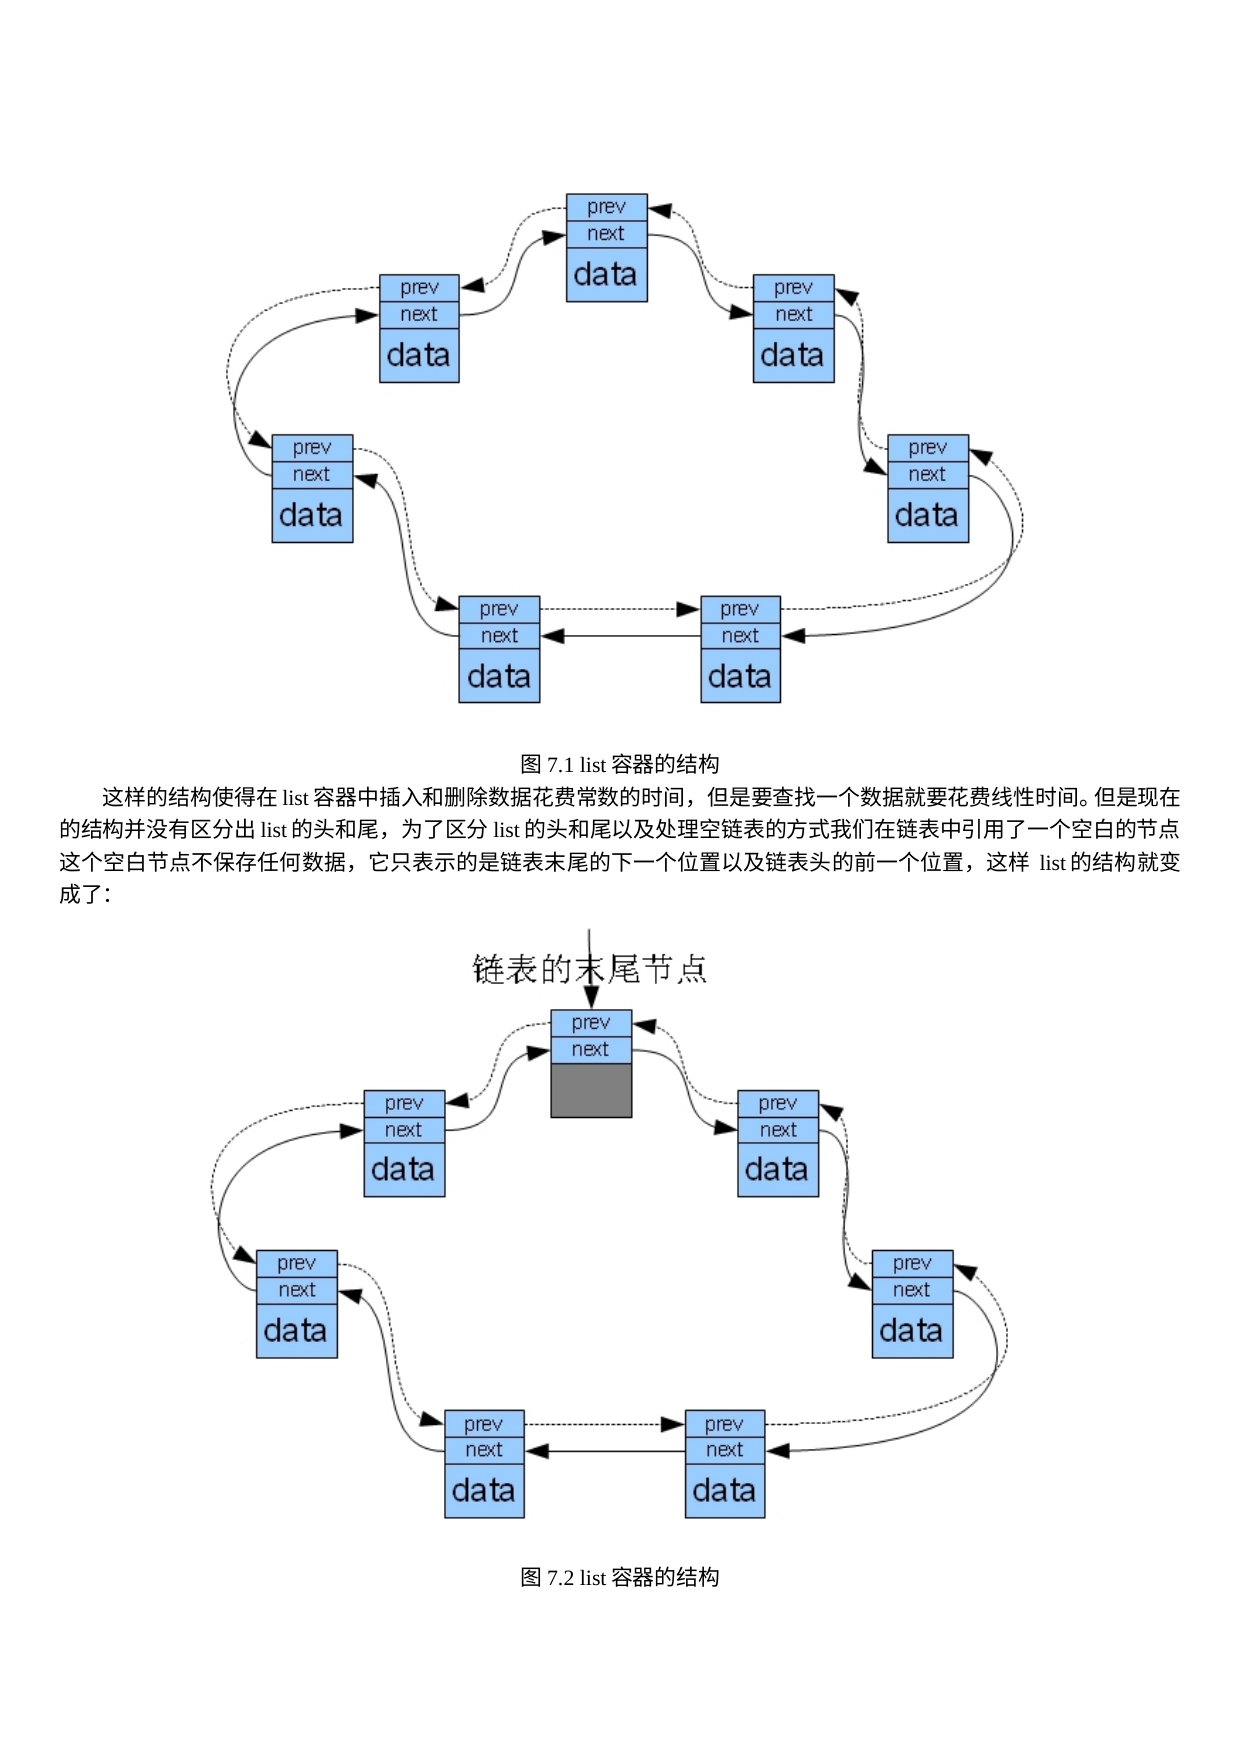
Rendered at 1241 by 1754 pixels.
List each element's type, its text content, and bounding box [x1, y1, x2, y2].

picture [58, 161, 1182, 736]
text 图 7.2 list容器的结构 [59, 1540, 1181, 1592]
picture [58, 909, 1182, 1540]
text 这样的结构使得在list容器中插入和删除数据花费常数的时间，但是要查找一个数据就要花费线性时间。但是现在的结构并没有区分出list的头和尾，为了区分list的头和尾以及处理空链表的方式我们在链表中引用了一个空白的节点这个空白节点不保存任何数据，它只表示的是链表末尾的下一个位置以及链表头的前一个位置，这样list的结构就变成了： [59, 779, 1181, 909]
text 图 7.1 list容器的结构 [59, 736, 1181, 779]
